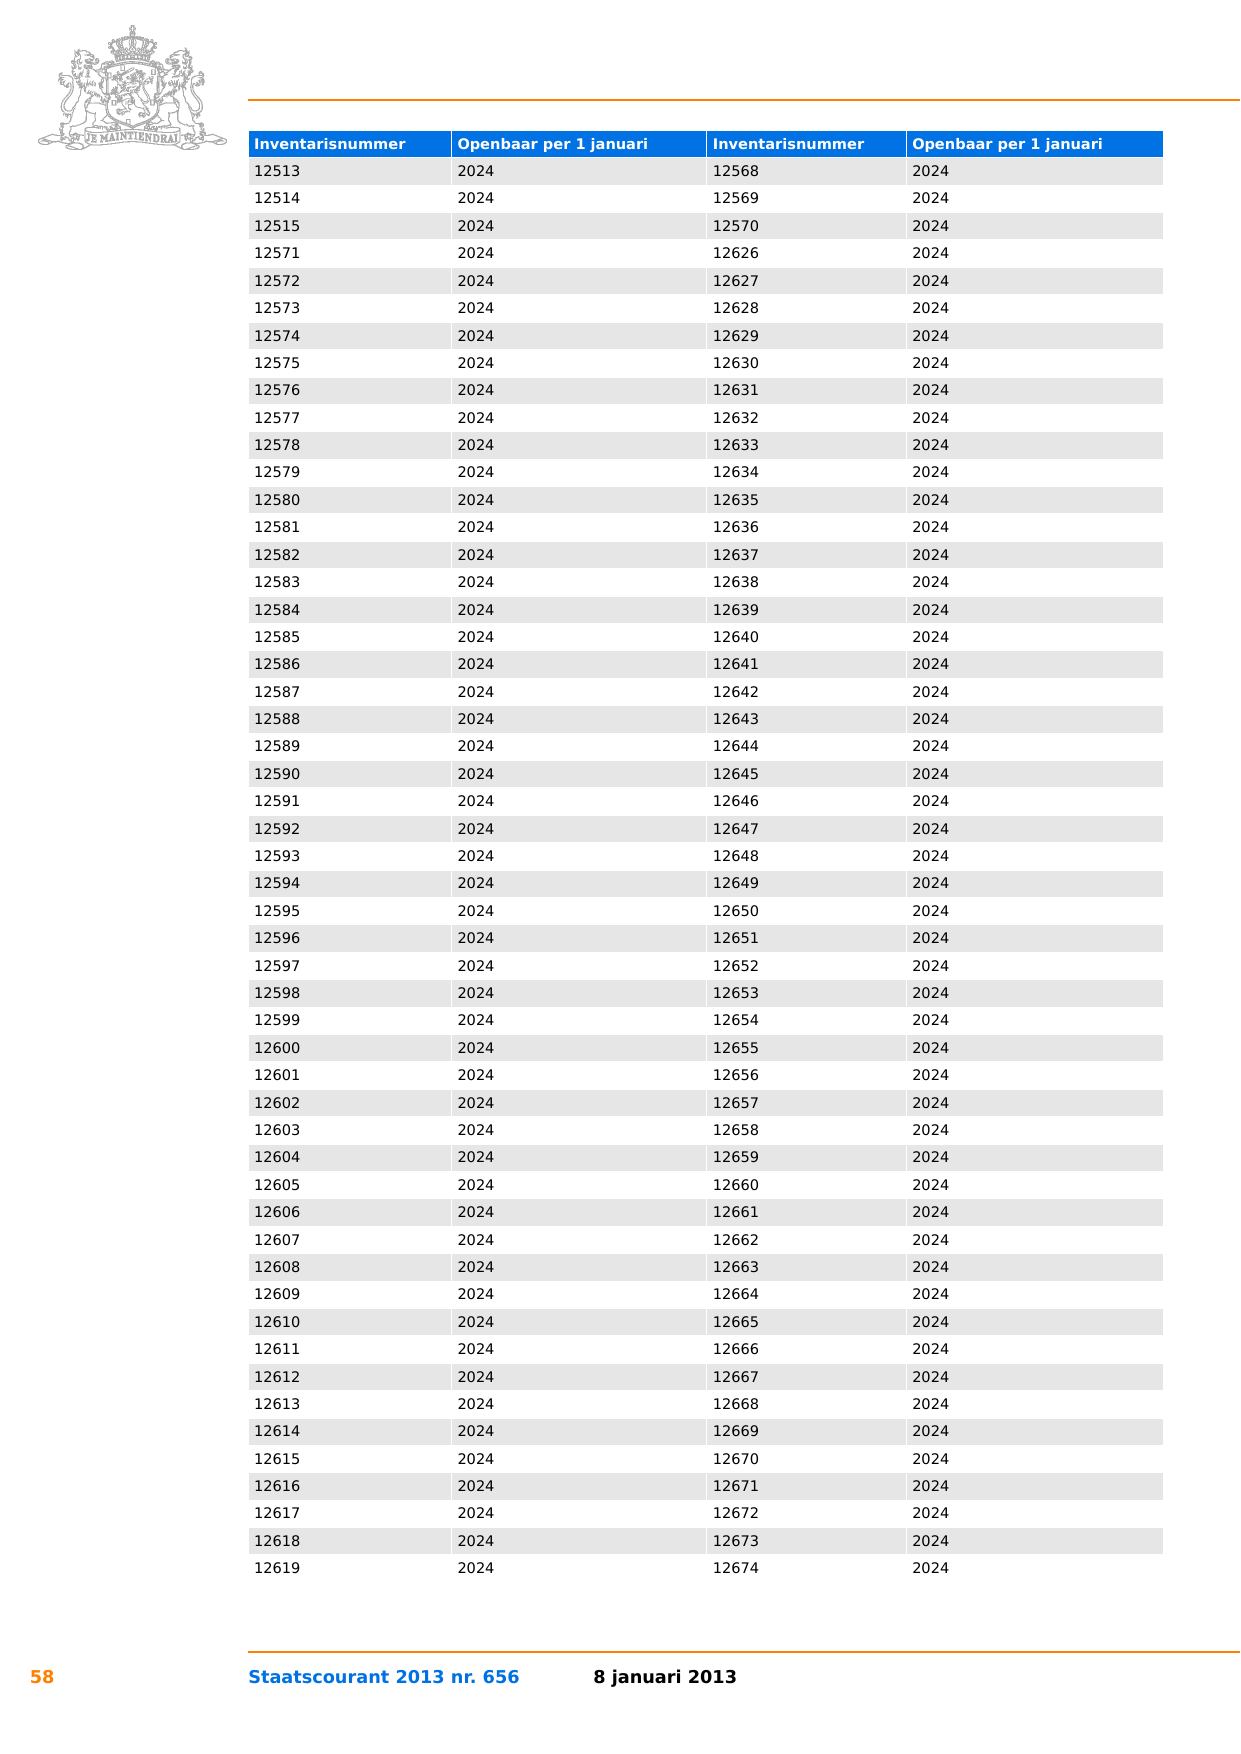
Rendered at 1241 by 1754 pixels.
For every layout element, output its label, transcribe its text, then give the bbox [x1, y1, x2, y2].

table_cell 12612 [249, 1364, 451, 1390]
table_cell 12670 [707, 1446, 906, 1472]
table_cell 12619 [249, 1556, 451, 1582]
table_cell 12660 [707, 1172, 906, 1198]
table_cell 2024 [907, 1035, 1163, 1061]
table_cell 12606 [249, 1199, 451, 1226]
table_cell 2024 [452, 597, 706, 623]
table_cell 12632 [707, 405, 906, 431]
table_cell 12570 [707, 213, 906, 239]
table_cell 12592 [249, 816, 451, 842]
table_cell 2024 [452, 378, 706, 404]
table_cell 12596 [249, 925, 451, 952]
table_cell 12602 [249, 1090, 451, 1116]
table_cell 2024 [907, 816, 1163, 842]
table_cell 2024 [452, 843, 706, 869]
table_cell 2024 [907, 158, 1163, 185]
table_cell 2024 [452, 925, 706, 952]
table_cell 12644 [707, 734, 906, 760]
table_cell 12657 [707, 1090, 906, 1116]
table_cell 2024 [907, 1117, 1163, 1143]
table_cell 2024 [907, 268, 1163, 294]
table_cell 2024 [452, 1227, 706, 1253]
table_cell 12614 [249, 1419, 451, 1445]
table_cell 12587 [249, 679, 451, 705]
table_cell 2024 [907, 1309, 1163, 1335]
table_cell 2024 [452, 761, 706, 787]
table_cell 12611 [249, 1336, 451, 1363]
table_cell 12588 [249, 706, 451, 733]
table_cell 12595 [249, 898, 451, 924]
table_cell 2024 [907, 542, 1163, 568]
table_cell 2024 [907, 241, 1163, 267]
table_cell 12575 [249, 350, 451, 376]
table_cell 2024 [452, 1254, 706, 1281]
table_cell 2024 [452, 1364, 706, 1390]
table_cell 2024 [907, 1090, 1163, 1116]
table_cell 12628 [707, 295, 906, 322]
table_cell 2024 [907, 1473, 1163, 1500]
table_cell 2024 [907, 651, 1163, 678]
table_cell 2024 [907, 350, 1163, 376]
table_cell 2024 [907, 487, 1163, 513]
table_cell 12666 [707, 1336, 906, 1363]
table_cell 12652 [707, 953, 906, 979]
table_cell 2024 [452, 1172, 706, 1198]
table_cell 12647 [707, 816, 906, 842]
table_cell 12608 [249, 1254, 451, 1281]
table_cell 2024 [452, 1309, 706, 1335]
table_cell 2024 [907, 1254, 1163, 1281]
table_cell 12599 [249, 1008, 451, 1034]
table_cell 12513 [249, 158, 451, 185]
table_cell 12653 [707, 980, 906, 1007]
table_cell 2024 [907, 460, 1163, 486]
table_cell 2024 [452, 487, 706, 513]
table_cell 2024 [907, 1419, 1163, 1445]
table_cell 12626 [707, 241, 906, 267]
table_cell 12594 [249, 871, 451, 897]
table_cell 2024 [907, 1501, 1163, 1527]
table_cell 2024 [452, 980, 706, 1007]
table_cell 2024 [907, 734, 1163, 760]
table_cell 2024 [452, 158, 706, 185]
table_cell 2024 [452, 789, 706, 815]
table_cell 2024 [907, 1391, 1163, 1417]
table_header Inventarisnummer [707, 131, 906, 157]
table_cell 12578 [249, 432, 451, 459]
table_cell 2024 [907, 980, 1163, 1007]
table_cell 2024 [907, 624, 1163, 650]
table_cell 12584 [249, 597, 451, 623]
table_cell 12514 [249, 186, 451, 212]
table_cell 2024 [452, 1419, 706, 1445]
table_header Openbaar per 1 januari [452, 131, 706, 157]
table_cell 2024 [452, 624, 706, 650]
picture [38, 25, 227, 150]
table_cell 12627 [707, 268, 906, 294]
table_cell 12648 [707, 843, 906, 869]
table_cell 12618 [249, 1528, 451, 1554]
table_cell 12598 [249, 980, 451, 1007]
table_cell 2024 [452, 241, 706, 267]
table_cell 2024 [907, 597, 1163, 623]
table_cell 12593 [249, 843, 451, 869]
table_cell 2024 [907, 1556, 1163, 1582]
table_cell 2024 [452, 1117, 706, 1143]
table_cell 12617 [249, 1501, 451, 1527]
table_cell 12654 [707, 1008, 906, 1034]
table_cell 2024 [452, 1446, 706, 1472]
table_cell 12568 [707, 158, 906, 185]
table_cell 2024 [452, 405, 706, 431]
table_cell 2024 [907, 898, 1163, 924]
table_cell 2024 [452, 1528, 706, 1554]
table_cell 12604 [249, 1145, 451, 1171]
table_cell 12658 [707, 1117, 906, 1143]
table_cell 12638 [707, 569, 906, 596]
table_cell 2024 [452, 569, 706, 596]
table_cell 2024 [907, 213, 1163, 239]
table_cell 12573 [249, 295, 451, 322]
table_cell 12651 [707, 925, 906, 952]
table_cell 12601 [249, 1063, 451, 1089]
table_cell 12646 [707, 789, 906, 815]
table_cell 12664 [707, 1282, 906, 1308]
table_cell 12655 [707, 1035, 906, 1061]
table_cell 2024 [907, 1364, 1163, 1390]
table_cell 2024 [907, 1336, 1163, 1363]
table_cell 2024 [452, 1501, 706, 1527]
table_cell 2024 [452, 1336, 706, 1363]
table_cell 12667 [707, 1364, 906, 1390]
table_cell 12659 [707, 1145, 906, 1171]
table_cell 12580 [249, 487, 451, 513]
table_cell 2024 [907, 323, 1163, 349]
table_cell 12591 [249, 789, 451, 815]
table_cell 12669 [707, 1419, 906, 1445]
table_cell 12637 [707, 542, 906, 568]
table_cell 12583 [249, 569, 451, 596]
table_cell 2024 [907, 1528, 1163, 1554]
table_cell 12643 [707, 706, 906, 733]
table_cell 12581 [249, 515, 451, 541]
table_cell 2024 [907, 186, 1163, 212]
table_cell 2024 [907, 1172, 1163, 1198]
table_cell 12630 [707, 350, 906, 376]
table_cell 2024 [452, 651, 706, 678]
table_cell 2024 [452, 679, 706, 705]
table_cell 2024 [907, 679, 1163, 705]
table_cell 2024 [907, 706, 1163, 733]
table_header Openbaar per 1 januari [907, 131, 1163, 157]
table_cell 2024 [452, 1145, 706, 1171]
table_cell 2024 [452, 1035, 706, 1061]
table_cell 12635 [707, 487, 906, 513]
table_cell 2024 [452, 898, 706, 924]
table_cell 12586 [249, 651, 451, 678]
table_cell 12603 [249, 1117, 451, 1143]
table_cell 12597 [249, 953, 451, 979]
table_cell 2024 [907, 1008, 1163, 1034]
table_cell 12642 [707, 679, 906, 705]
table_cell 12661 [707, 1199, 906, 1226]
table_cell 12515 [249, 213, 451, 239]
table_cell 2024 [452, 1556, 706, 1582]
table_cell 12656 [707, 1063, 906, 1089]
table_cell 2024 [452, 515, 706, 541]
table_cell 12629 [707, 323, 906, 349]
table_cell 12571 [249, 241, 451, 267]
table_cell 12640 [707, 624, 906, 650]
table_cell 12662 [707, 1227, 906, 1253]
table_cell 2024 [907, 515, 1163, 541]
table_cell 2024 [452, 295, 706, 322]
table_cell 12609 [249, 1282, 451, 1308]
table_cell 12615 [249, 1446, 451, 1472]
table_cell 12674 [707, 1556, 906, 1582]
table_cell 12610 [249, 1309, 451, 1335]
table_cell 12663 [707, 1254, 906, 1281]
table_cell 12585 [249, 624, 451, 650]
table_cell 2024 [452, 1063, 706, 1089]
table_cell 2024 [452, 350, 706, 376]
table_cell 2024 [907, 843, 1163, 869]
table_cell 12650 [707, 898, 906, 924]
table_cell 12600 [249, 1035, 451, 1061]
table_cell 2024 [452, 816, 706, 842]
table_cell 2024 [907, 295, 1163, 322]
table_cell 12649 [707, 871, 906, 897]
table_header Inventarisnummer [249, 131, 451, 157]
table_cell 2024 [452, 1199, 706, 1226]
table_cell 2024 [907, 1063, 1163, 1089]
table_cell 12582 [249, 542, 451, 568]
table_cell 12631 [707, 378, 906, 404]
table_cell 12671 [707, 1473, 906, 1500]
table_cell 2024 [907, 953, 1163, 979]
table_cell 12636 [707, 515, 906, 541]
table_cell 2024 [907, 761, 1163, 787]
table_cell 2024 [452, 432, 706, 459]
table_cell 2024 [452, 953, 706, 979]
table_cell 12572 [249, 268, 451, 294]
table_cell 2024 [907, 925, 1163, 952]
table_cell 2024 [452, 268, 706, 294]
table_cell 2024 [452, 734, 706, 760]
table_cell 12574 [249, 323, 451, 349]
table_cell 2024 [907, 789, 1163, 815]
table_cell 2024 [907, 1282, 1163, 1308]
table_cell 12634 [707, 460, 906, 486]
table_cell 2024 [907, 1227, 1163, 1253]
table_cell 2024 [907, 432, 1163, 459]
table_cell 12668 [707, 1391, 906, 1417]
table_cell 12673 [707, 1528, 906, 1554]
table_cell 12616 [249, 1473, 451, 1500]
table_cell 12577 [249, 405, 451, 431]
table_cell 2024 [452, 542, 706, 568]
table_cell 2024 [907, 1145, 1163, 1171]
table_cell 2024 [452, 1473, 706, 1500]
table_cell 12605 [249, 1172, 451, 1198]
table_cell 12645 [707, 761, 906, 787]
table_cell 2024 [907, 569, 1163, 596]
table_cell 12641 [707, 651, 906, 678]
table_cell 12639 [707, 597, 906, 623]
table_cell 12589 [249, 734, 451, 760]
table_cell 2024 [452, 1090, 706, 1116]
table_cell 2024 [452, 186, 706, 212]
table_cell 2024 [907, 378, 1163, 404]
table_cell 2024 [907, 1446, 1163, 1472]
table_cell 12613 [249, 1391, 451, 1417]
table_cell 12665 [707, 1309, 906, 1335]
table_cell 2024 [452, 871, 706, 897]
table_cell 12672 [707, 1501, 906, 1527]
table_cell 2024 [452, 323, 706, 349]
table_cell 2024 [907, 1199, 1163, 1226]
table_cell 12576 [249, 378, 451, 404]
table_cell 2024 [907, 405, 1163, 431]
table_cell 12633 [707, 432, 906, 459]
table_cell 2024 [452, 706, 706, 733]
table_cell 2024 [452, 1008, 706, 1034]
table_cell 12579 [249, 460, 451, 486]
table_cell 12607 [249, 1227, 451, 1253]
table_cell 2024 [452, 460, 706, 486]
table_cell 2024 [452, 1391, 706, 1417]
table_cell 12569 [707, 186, 906, 212]
table_cell 2024 [452, 213, 706, 239]
table_cell 2024 [452, 1282, 706, 1308]
table_cell 2024 [907, 871, 1163, 897]
table_cell 12590 [249, 761, 451, 787]
